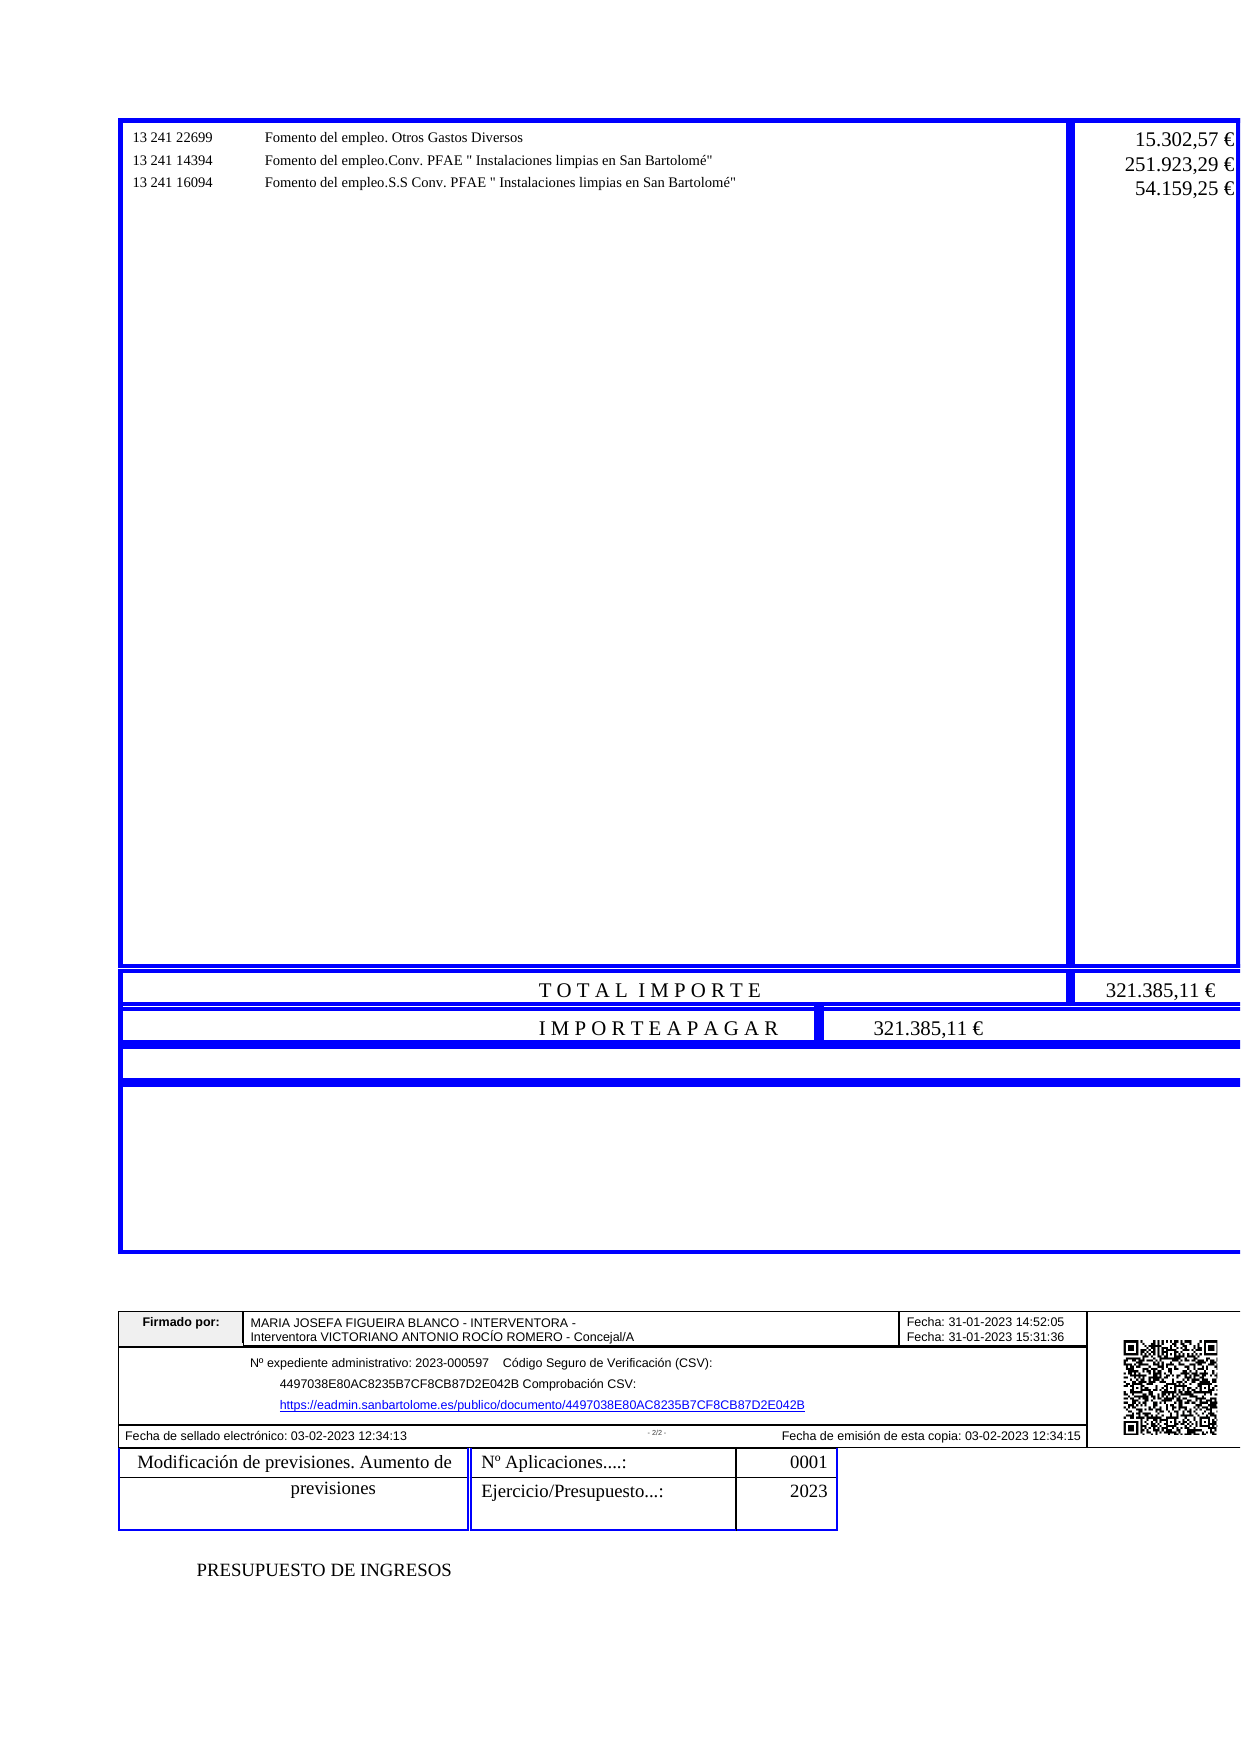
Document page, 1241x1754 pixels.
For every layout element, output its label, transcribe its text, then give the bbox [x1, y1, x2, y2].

table_cell 321.385,11 € [1075, 973, 1240, 1002]
table_header [1088, 1312, 1240, 1447]
table_cell [123, 1049, 1240, 1078]
table_cell 321.385,11 € [824, 1011, 1240, 1040]
table_cell 15.302,57 € 251.923,29 € 54.159,25 € [1075, 123, 1236, 964]
table_header MARIA JOSEFA FIGUEIRA BLANCO - INTERVENTORA - Interventora VICTORIANO ANTONIO ROCÍO ROMERO - Concejal/A [244, 1312, 898, 1345]
table_header Fecha: 31-01-2023 14:52:05 Fecha: 31-01-2023 15:31:36 [900, 1312, 1086, 1345]
table_cell previsiones [120, 1478, 467, 1529]
table_cell 0001 [737, 1449, 836, 1477]
table_cell T O T A L I M P O R T E [123, 973, 1066, 1002]
table_header Firmado por: [119, 1312, 242, 1343]
table_cell Nº expediente administrativo: 2023-000597 Código Seguro de Verificación (CSV): 4497038E80AC8235B7CF8CB87D2E042B Comprobación CSV: https://eadmin.sanbartolome.es/publico/documento/4497038E80AC8235B7CF8CB87D2E042B [119, 1348, 1086, 1424]
table_cell I M P O R T E A P A G A R [123, 1011, 814, 1040]
table_cell Nº Aplicaciones....: [472, 1449, 735, 1477]
table_cell [123, 1087, 1240, 1250]
table_cell Fecha de sellado electrónico: 03-02-2023 12:34:13 - 2/2 - Fecha de emisión de esta copia: 03-02-2023 12:34:15 [119, 1426, 1086, 1447]
table_cell 2023 [737, 1478, 836, 1529]
table_cell Ejercicio/Presupuesto...: [472, 1478, 735, 1529]
table_cell 13 241 22699 Fomento del empleo. Otros Gastos Diversos 13 241 14394 Fomento del empleo.Conv. PFAE " Instalaciones limpias en San Bartolomé" 13 241 16094 Fomento del empleo.S.S Conv. PFAE " Instalaciones limpias en San Bartolomé" [123, 123, 1066, 964]
text PRESUPUESTO DE INGRESOS [196, 1559, 1122, 1581]
table_cell Modificación de previsiones. Aumento de [120, 1449, 467, 1477]
